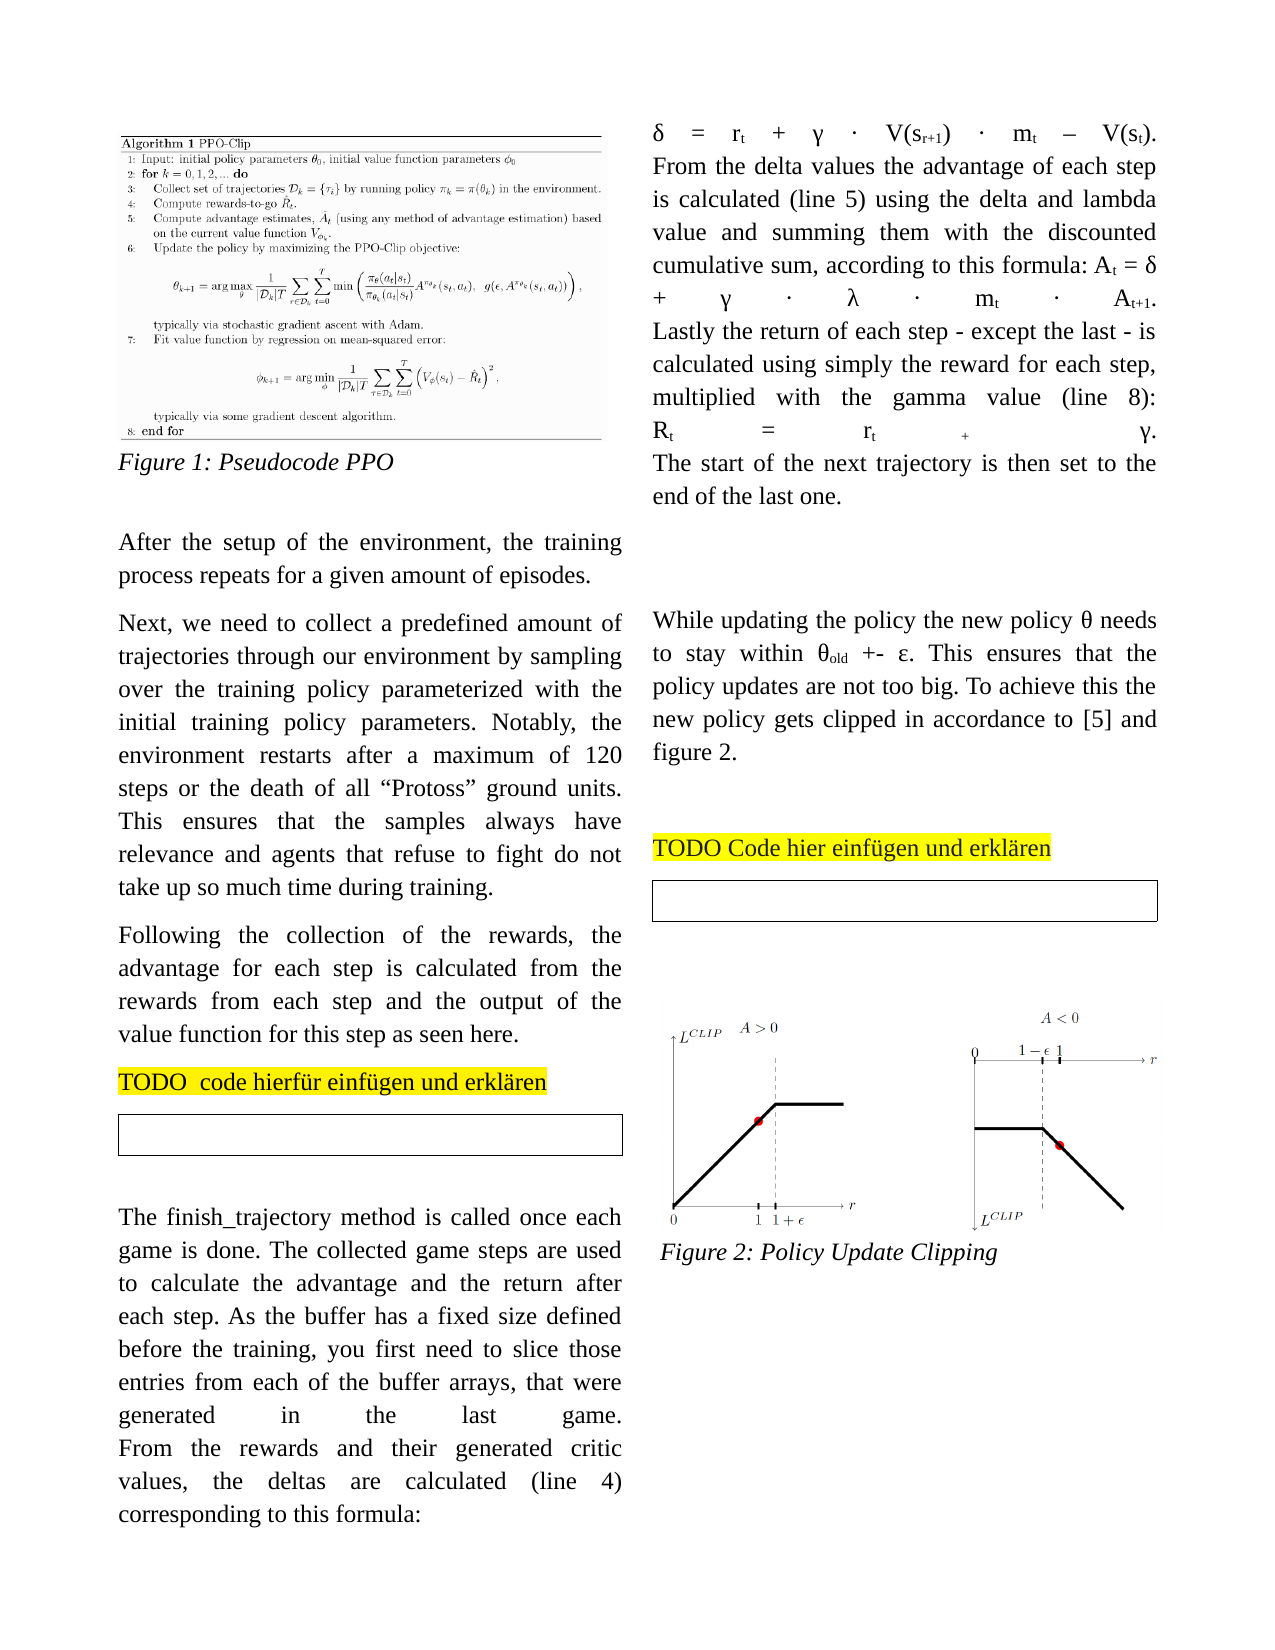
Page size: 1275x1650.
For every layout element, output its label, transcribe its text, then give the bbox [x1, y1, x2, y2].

table_header [653, 881, 1157, 921]
text After the setup of the environment, the training process repeats for a given amount of episodes. [118, 527, 622, 589]
text δ = rt + γ · V(sr+1) · mt – V(st). From the delta values the advantage of each step is calculated (line 5) using the delta and lambda value and summing them with the discounted cumulative sum, according to this formula: At = δ + γ · λ · mt · At+1. Lastly the return of each step - except the last - is calculated using simply the reward for each step, multiplied with the gamma value (line 8): Rt = rt + γ. The start of the next trajectory is then set to the end of the last one. [652, 118, 1157, 510]
picture [659, 998, 1165, 1232]
text TODO Code hier einfügen und erklären [652, 833, 1157, 861]
text Following the collection of the rewards, the advantage for each step is calculated from the rewards from each step and the output of the value function for this step as seen here. [118, 920, 622, 1048]
text TODO code hierfür einfügen und erklären [118, 1067, 622, 1095]
text Figure 2: Policy Update Clipping [660, 1232, 1164, 1266]
text Next, we need to collect a predefined amount of trajectories through our environment by sampling over the training policy parameterized with the initial training policy parameters. Notably, the environment restarts after a maximum of 120 steps or the death of all “Protoss” ground units. This ensures that the samples always have relevance and agents that refuse to fight do not take up so much time during training. [118, 608, 622, 901]
text The finish_trajectory method is called once each game is done. The collected game steps are used to calculate the advantage and the return after each step. As the buffer has a fixed size defined before the training, you first need to slice those entries from each of the buffer arrays, that were generated in the last game. From the rewards and their generated critic values, the deltas are calculated (line 4) corresponding to this formula: [118, 1202, 622, 1528]
text Figure 1: Pseudocode PPO [118, 442, 608, 476]
table_header [119, 1115, 622, 1154]
picture [117, 131, 608, 442]
text While updating the policy the new policy θ needs to stay within θold +- ε. This ensures that the policy updates are not too big. To achieve this the new policy gets clipped in accordance to [5] and figure 2. [652, 605, 1157, 766]
